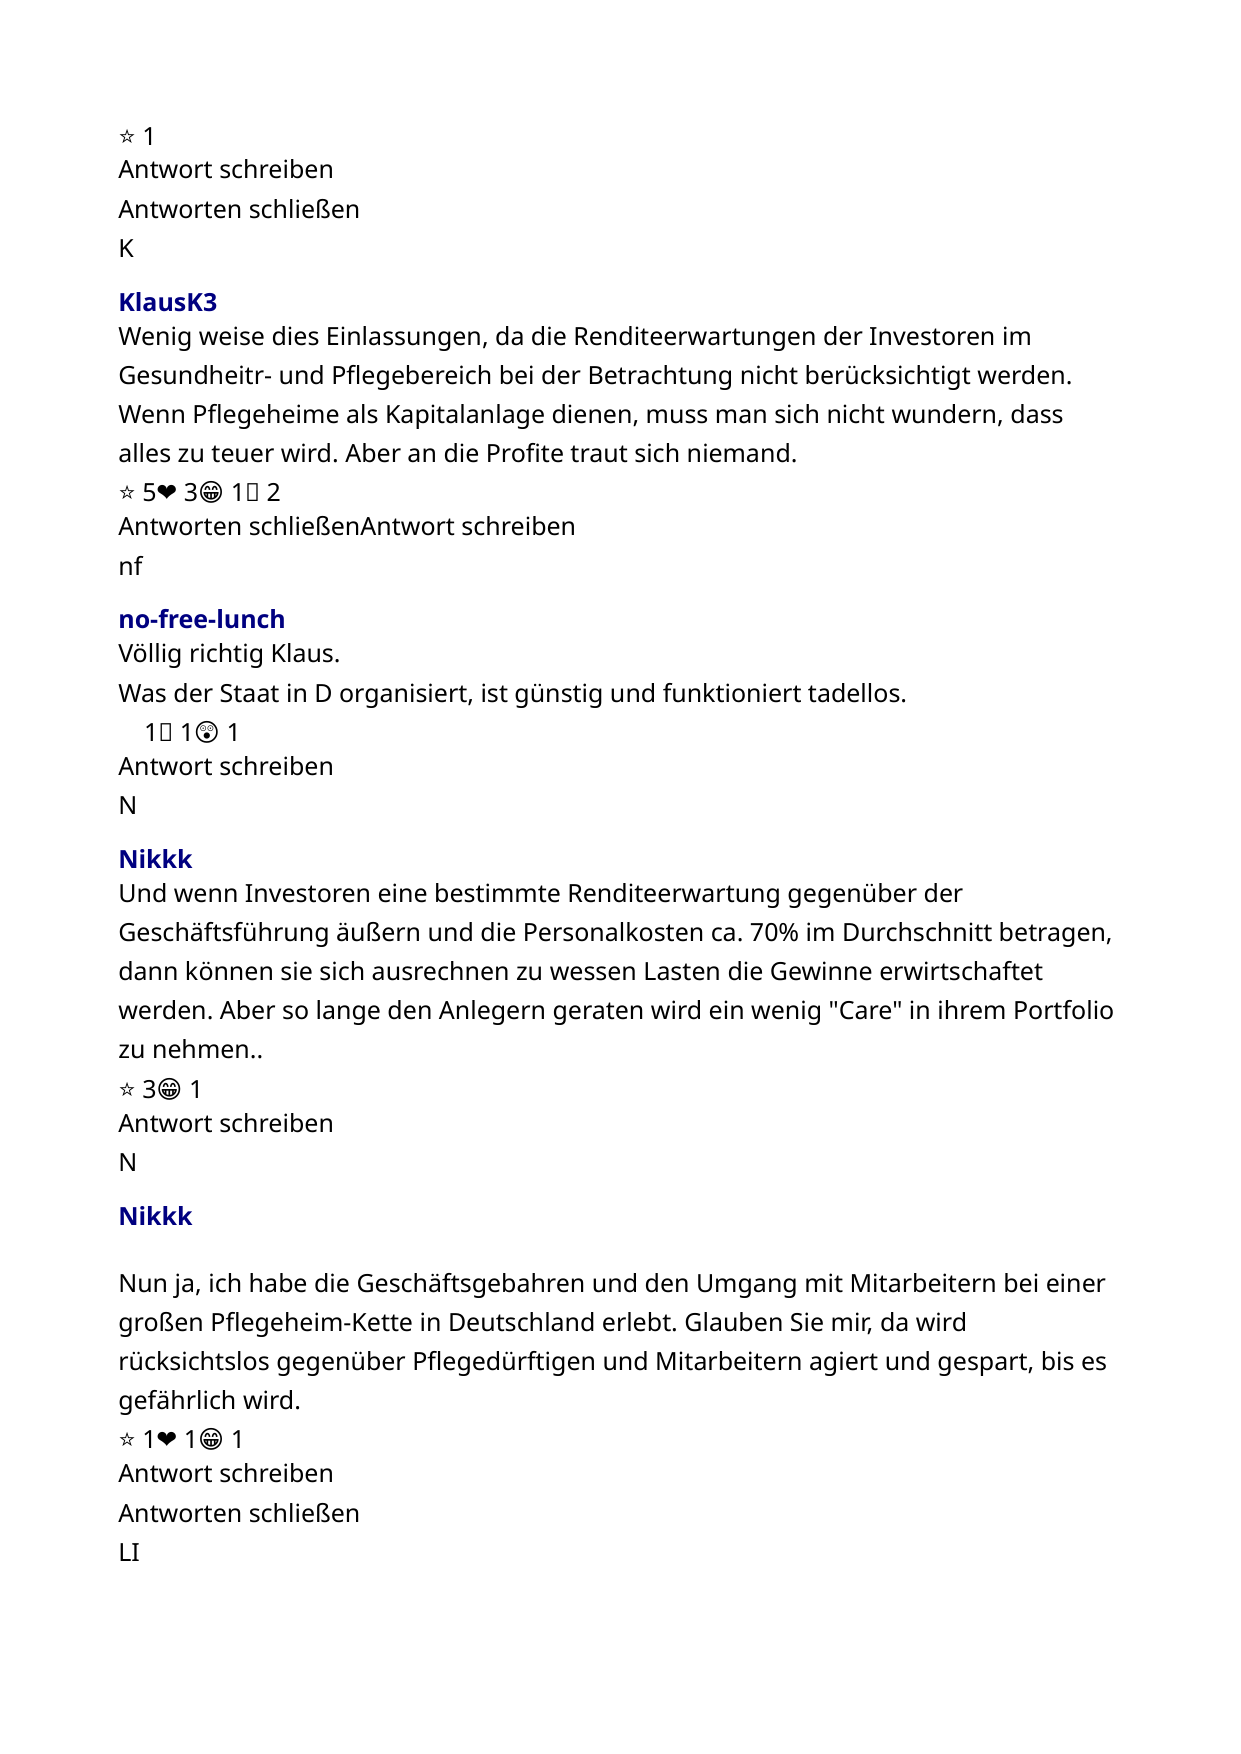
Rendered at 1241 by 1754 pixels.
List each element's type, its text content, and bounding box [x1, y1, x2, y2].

text Und wenn Investoren eine bestimmte Renditeerwartung gegenüber der Geschäftsführung äußern und die Personalkosten ca. 70% im Durchschnitt betragen, dann können sie sich ausrechnen zu wessen Lasten die Gewinne erwirtschaftet werden. Aber so lange den Anlegern geraten wird ein wenig "Care" in ihrem Portfolio zu nehmen.. [118, 875, 1122, 1066]
subtitle no-free-lunch [118, 602, 1122, 636]
text nf [118, 548, 1122, 582]
text ⭐️ 1 [118, 118, 1122, 152]
subtitle Nikkk [118, 841, 1122, 875]
text K [118, 231, 1122, 264]
text Völlig richtig Klaus. [118, 636, 1122, 670]
text ⭐️ 5❤️ 3😁 1🙁 2 [118, 475, 1122, 509]
text Wenig weise dies Einlassungen, da die Renditeerwartungen der Investoren im Gesundheitr- und Pflegebereich bei der Betrachtung nicht berücksichtigt werden. Wenn Pflegeheime als Kapitalanlage dienen, muss man sich nicht wundern, dass alles zu teuer wird. Aber an die Profite traut sich niemand. [118, 318, 1122, 470]
text Antworten schließenAntwort schreiben [118, 509, 1122, 543]
text Antwort schreiben [118, 748, 1122, 782]
text ⭐️ 3😁 1 [118, 1071, 1122, 1105]
text Antworten schließen [118, 191, 1122, 225]
subtitle KlausK3 [118, 284, 1122, 318]
text LI [118, 1534, 1122, 1568]
text Antwort schreiben [118, 152, 1122, 186]
text 🙁 1🤨 1😲 1 [118, 714, 1122, 748]
text Antworten schließen [118, 1495, 1122, 1529]
text Antwort schreiben [118, 1105, 1122, 1139]
text Was der Staat in D organisiert, ist günstig und funktioniert tadellos. [118, 675, 1122, 709]
text N [118, 1144, 1122, 1178]
text Nun ja, ich habe die Geschäftsgebahren und den Umgang mit Mitarbeitern bei einer großen Pflegeheim-Kette in Deutschland erlebt. Glauben Sie mir, da wird rücksichtslos gegenüber Pflegedürftigen und Mitarbeitern agiert und gespart, bis es gefährlich wird. [118, 1265, 1122, 1417]
subtitle Nikkk [118, 1198, 1122, 1232]
text ⭐️ 1❤️ 1😁 1 [118, 1422, 1122, 1456]
text N [118, 788, 1122, 822]
text Antwort schreiben [118, 1456, 1122, 1490]
